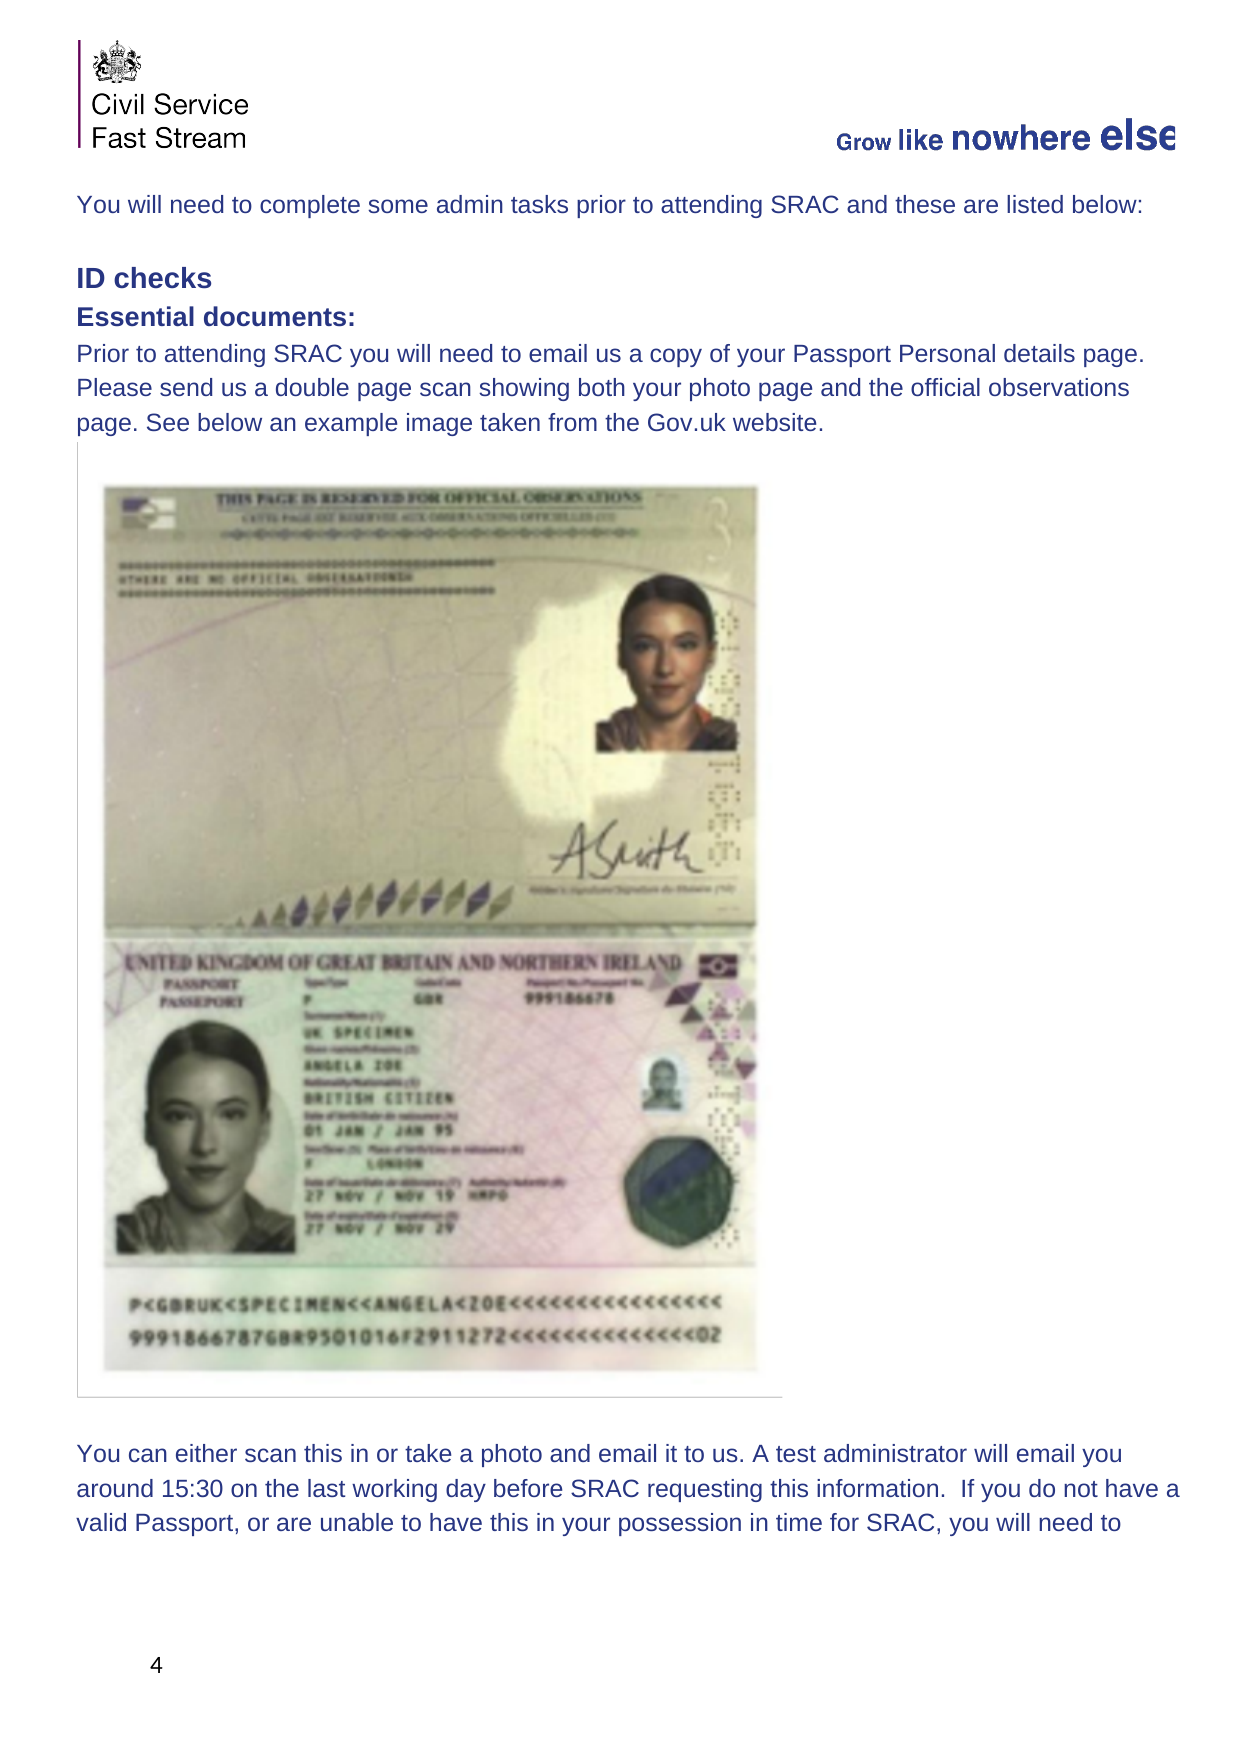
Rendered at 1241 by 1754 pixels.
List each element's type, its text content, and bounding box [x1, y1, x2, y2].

text Essential documents: [76, 301, 1184, 333]
text Prior to attending SRAC you will need to email us a copy of your Passport Personal details page. Please send us a double page scan showing both your photo page and the official observations page. See below an example image taken from the Gov.uk website. [76, 339, 1184, 437]
text ID checks [76, 261, 1184, 295]
text You will need to complete some admin tasks prior to attending SRAC and these are listed below: [76, 190, 1184, 219]
text You can either scan this in or take a photo and email it to us. A test administrator will email you around 15:30 on the last working day before SRAC requesting this information. If you do not have a valid Passport, or are unable to have this in your possession in time for SRAC, you will need to [76, 1439, 1184, 1537]
